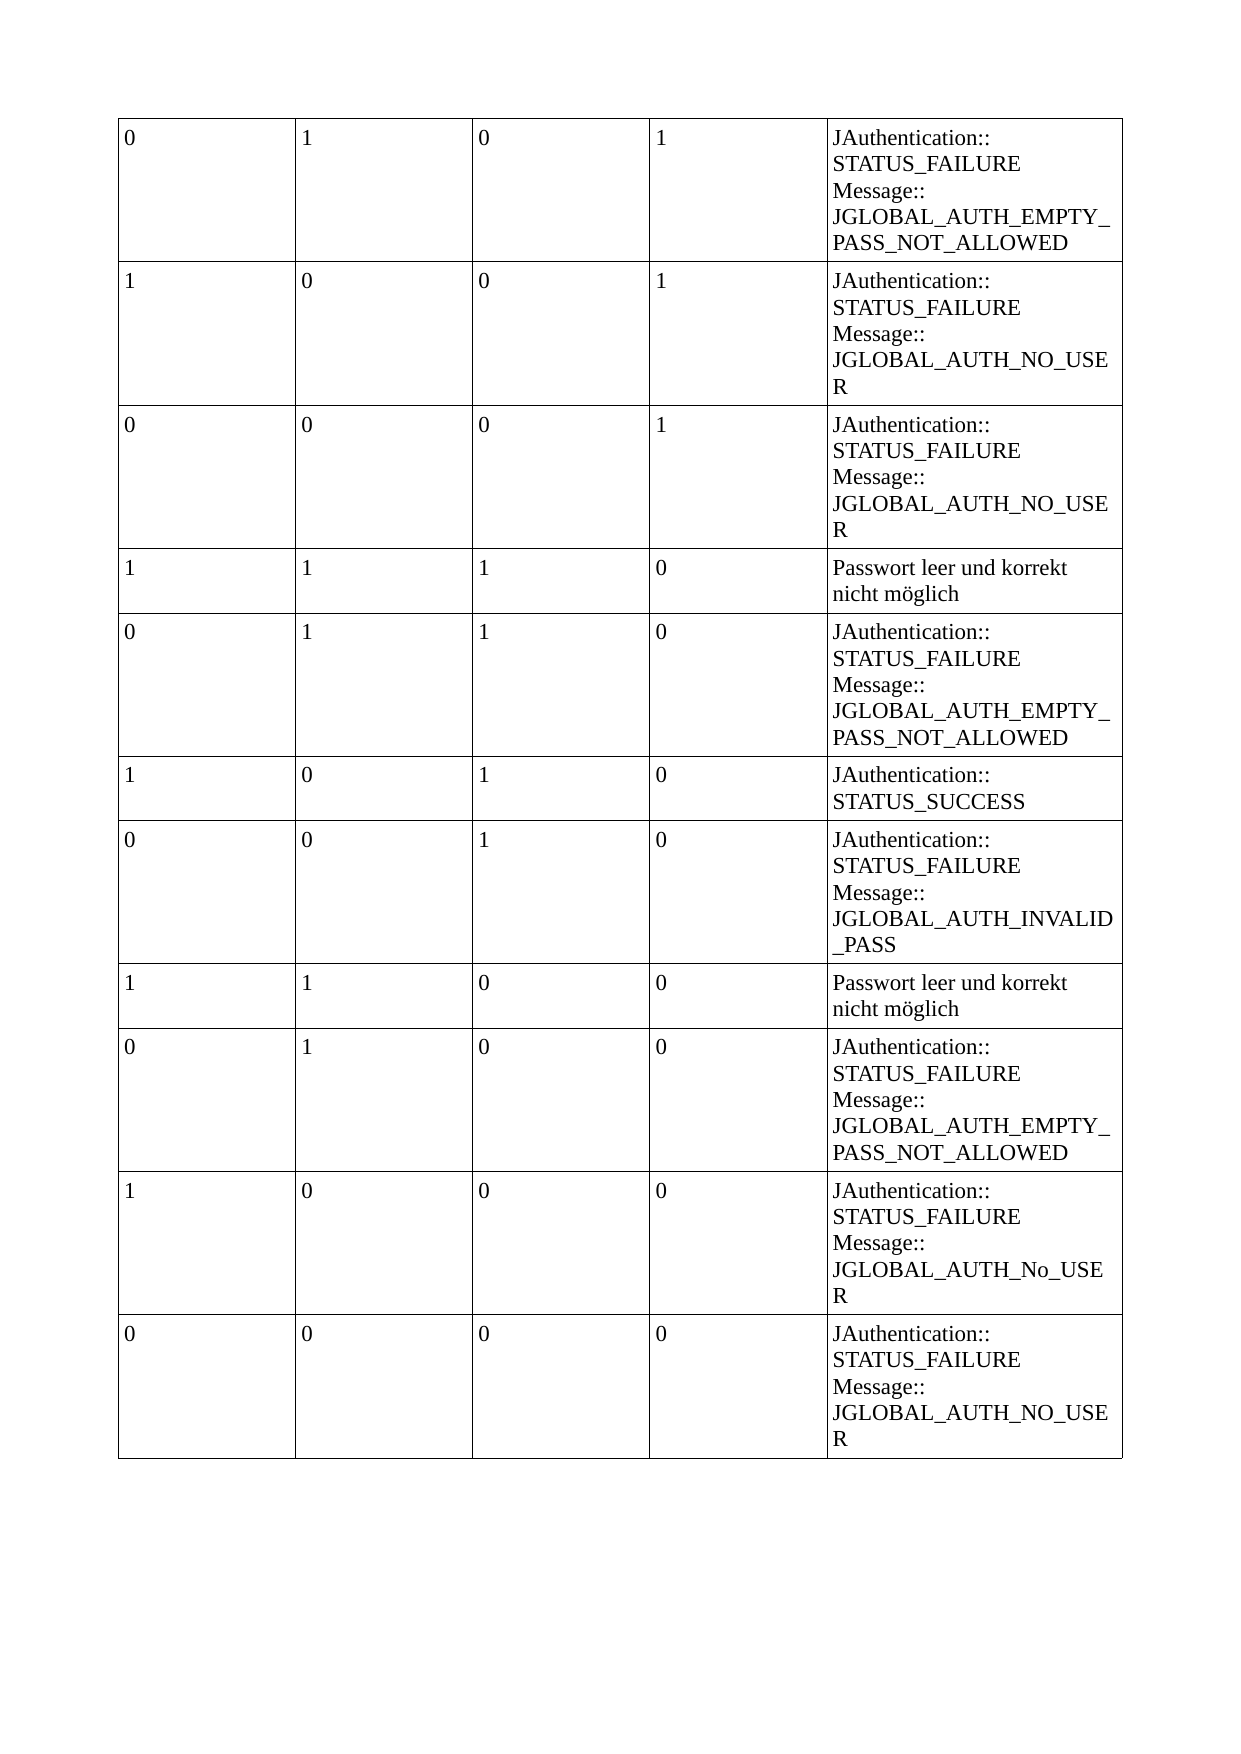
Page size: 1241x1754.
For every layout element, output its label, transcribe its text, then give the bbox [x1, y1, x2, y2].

table_cell 1 [119, 964, 295, 1028]
table_cell Passwort leer und korrekt nicht möglich [828, 964, 1122, 1028]
table_cell 0 [650, 614, 827, 756]
table_cell 1 [473, 757, 649, 820]
table_cell JAuthentication:: STATUS_SUCCESS [828, 757, 1122, 820]
table_cell 0 [473, 1172, 649, 1314]
table_cell 0 [119, 406, 295, 548]
table_cell 0 [473, 262, 649, 405]
table_cell 1 [650, 406, 827, 548]
table_cell JAuthentication:: STATUS_FAILURE Message:: JGLOBAL_AUTH_EMPTY_PASS_NOT_ALLOWED [828, 614, 1122, 756]
table_cell 0 [119, 821, 295, 963]
table_cell 1 [119, 757, 295, 820]
table_cell JAuthentication:: STATUS_FAILURE Message:: JGLOBAL_AUTH_NO_USER [828, 406, 1122, 548]
table_cell 0 [296, 406, 472, 548]
table_cell 1 [650, 119, 827, 261]
table_cell 1 [119, 1172, 295, 1314]
table_cell 0 [296, 262, 472, 405]
table_cell 1 [650, 262, 827, 405]
table_cell 0 [473, 406, 649, 548]
table_cell JAuthentication:: STATUS_FAILURE Message:: JGLOBAL_AUTH_EMPTY_PASS_NOT_ALLOWED [828, 1029, 1122, 1171]
table_cell 0 [119, 119, 295, 261]
table_cell 0 [650, 1172, 827, 1314]
table_cell 0 [473, 1315, 649, 1458]
table_cell 1 [296, 964, 472, 1028]
table_cell 0 [650, 821, 827, 963]
table_cell Passwort leer und korrekt nicht möglich [828, 549, 1122, 612]
table_cell 1 [473, 614, 649, 756]
table_cell JAuthentication:: STATUS_FAILURE Message:: JGLOBAL_AUTH_INVALID_PASS [828, 821, 1122, 963]
table_cell 0 [119, 614, 295, 756]
table_cell 0 [650, 1315, 827, 1458]
table_cell JAuthentication:: STATUS_FAILURE Message:: JGLOBAL_AUTH_NO_USER [828, 1315, 1122, 1458]
table_cell 0 [473, 964, 649, 1028]
table_cell 0 [473, 119, 649, 261]
table_cell 0 [119, 1029, 295, 1171]
table_cell 0 [296, 1315, 472, 1458]
table_cell 0 [296, 821, 472, 963]
table_cell 0 [650, 549, 827, 612]
table_cell 0 [650, 1029, 827, 1171]
table_cell 1 [296, 119, 472, 261]
table_cell 1 [473, 549, 649, 612]
table_cell 1 [296, 1029, 472, 1171]
table_cell 0 [296, 1172, 472, 1314]
table_cell 0 [473, 1029, 649, 1171]
table_cell JAuthentication:: STATUS_FAILURE Message:: JGLOBAL_AUTH_No_USER [828, 1172, 1122, 1314]
table_cell 1 [473, 821, 649, 963]
table_cell 0 [650, 757, 827, 820]
table_cell 0 [296, 757, 472, 820]
table_cell 1 [296, 614, 472, 756]
table_cell 1 [119, 262, 295, 405]
table_cell 0 [119, 1315, 295, 1458]
table_cell JAuthentication:: STATUS_FAILURE Message:: JGLOBAL_AUTH_EMPTY_PASS_NOT_ALLOWED [828, 119, 1122, 261]
table_cell 1 [119, 549, 295, 612]
table_cell 1 [296, 549, 472, 612]
table_cell JAuthentication:: STATUS_FAILURE Message:: JGLOBAL_AUTH_NO_USER [828, 262, 1122, 405]
table_cell 0 [650, 964, 827, 1028]
